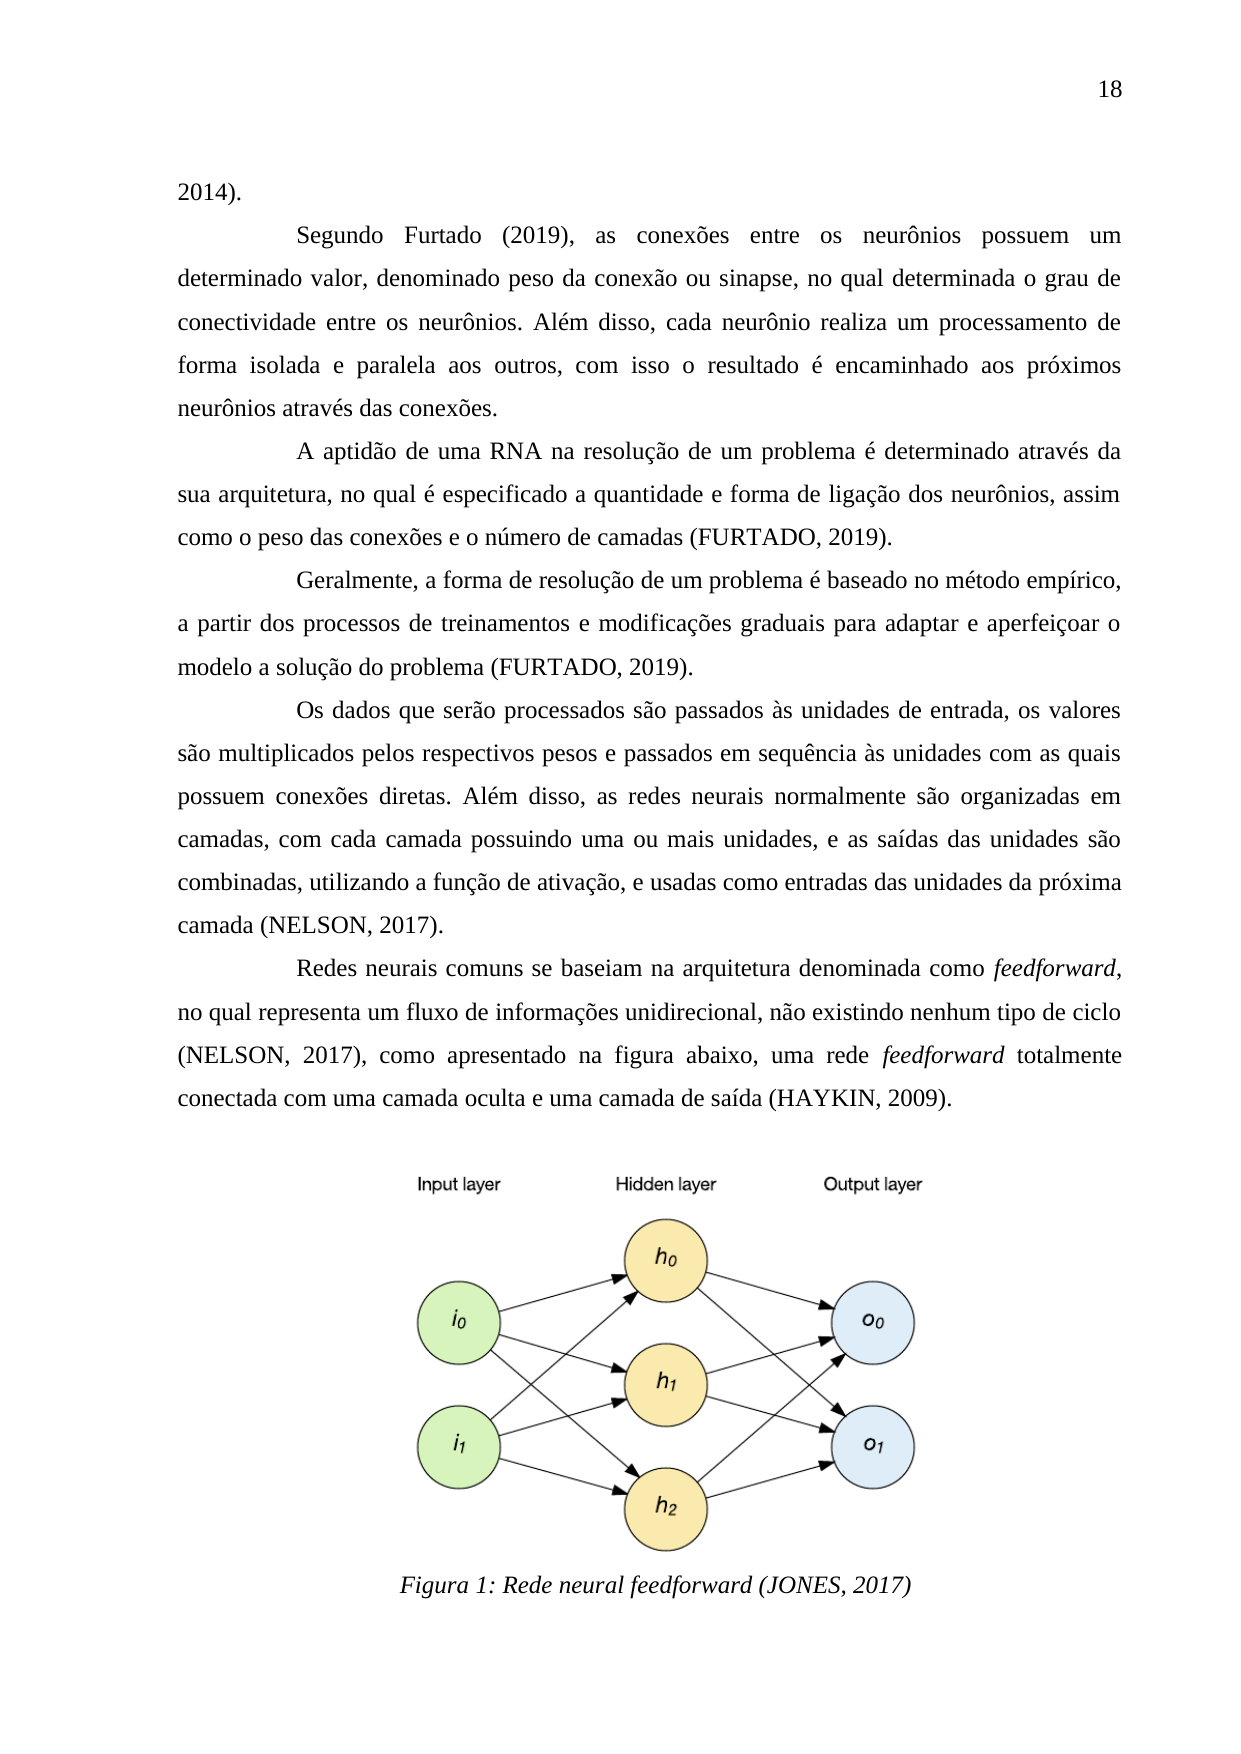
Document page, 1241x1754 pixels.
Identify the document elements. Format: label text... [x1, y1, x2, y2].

text Figura 1: Rede neural feedforward (JONES, 2017) [399, 1556, 933, 1599]
text A aptidão de uma RNA na resolução de um problema é determinado através da sua arquitetura, no qual é especificado a quantidade e forma de ligação dos neurônios, assim como o peso das conexões e o número de camadas (FURTADO, 2019). [177, 436, 1122, 551]
text Redes neurais comuns se baseiam na arquitetura denominada como feedforward, no qual representa um fluxo de informações unidirecional, não existindo nenhum tipo de ciclo (NELSON, 2017), como apresentado na figura abaixo, uma rede feedforward totalmente conectada com uma camada oculta e uma camada de saída (HAYKIN, 2009). [177, 953, 1122, 1112]
text Segundo Furtado (2019), as conexões entre os neurônios possuem um determinado valor, denominado peso da conexão ou sinapse, no qual determinada o grau de conectividade entre os neurônios. Além disso, cada neurônio realiza um processamento de forma isolada e paralela aos outros, com isso o resultado é encaminhado aos próximos neurônios através das conexões. [177, 220, 1122, 422]
picture [399, 1152, 933, 1556]
text Os dados que serão processados são passados às unidades de entrada, os valores são multiplicados pelos respectivos pesos e passados em sequência às unidades com as quais possuem conexões diretas. Além disso, as redes neurais normalmente são organizadas em camadas, com cada camada possuindo uma ou mais unidades, e as saídas das unidades são combinadas, utilizando a função de ativação, e usadas como entradas das unidades da próxima camada (NELSON, 2017). [177, 695, 1122, 939]
text 2014). [177, 177, 1122, 206]
text Geralmente, a forma de resolução de um problema é baseado no método empírico, a partir dos processos de treinamentos e modificações graduais para adaptar e aperfeiçoar o modelo a solução do problema (FURTADO, 2019). [177, 565, 1122, 680]
